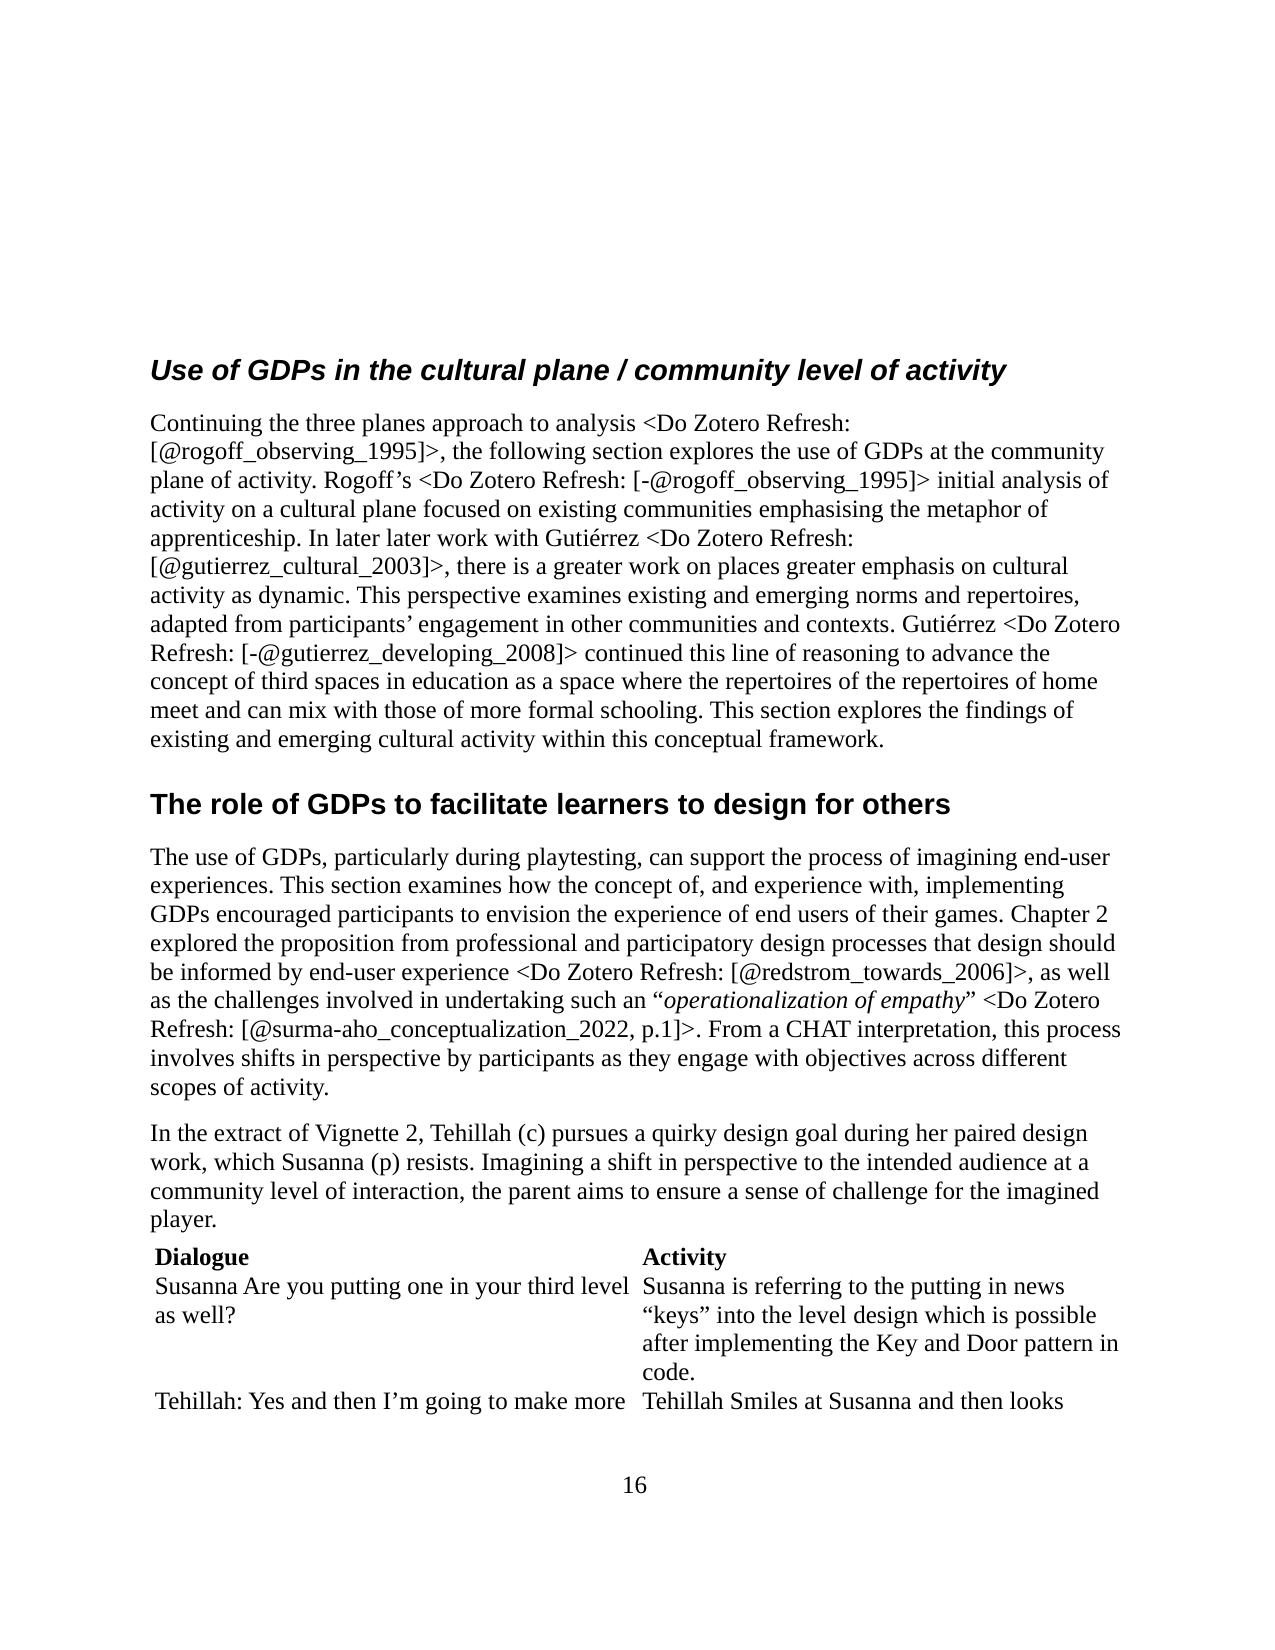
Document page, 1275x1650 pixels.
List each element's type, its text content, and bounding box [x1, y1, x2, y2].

text Continuing the three planes approach to analysis <Do Zotero Refresh: [@rogoff_observing_1995]>, the following section explores the use of GDPs at the community plane of activity. Rogoff’s <Do Zotero Refresh: [-@rogoff_observing_1995]> initial analysis of activity on a cultural plane focused on existing communities emphasising the metaphor of apprenticeship. In later later work with Gutiérrez <Do Zotero Refresh: [@gutierrez_cultural_2003]>, there is a greater work on places greater emphasis on cultural activity as dynamic. This perspective examines existing and emerging norms and repertoires, adapted from participants’ engagement in other communities and contexts. Gutiérrez <Do Zotero Refresh: [-@gutierrez_developing_2008]> continued this line of reasoning to advance the concept of third spaces in education as a space where the repertoires of the repertoires of home meet and can mix with those of more formal schooling. This section explores the findings of existing and emerging cultural activity within this conceptual framework. [150, 408, 1125, 753]
table_cell Susanna Are you putting one in your third level as well? [150, 1271, 637, 1386]
table_cell Tehillah: Yes and then I’m going to make more [150, 1386, 637, 1415]
text The use of GDPs, particularly during playtesting, can support the process of imagining end-user experiences. This section examines how the concept of, and experience with, implementing GDPs encouraged participants to envision the experience of end users of their games. Chapter 2 explored the proposition from professional and participatory design processes that design should be informed by end-user experience <Do Zotero Refresh: [@redstrom_towards_2006]>, as well as the challenges involved in undertaking such an “operationalization of empathy” <Do Zotero Refresh: [@surma-aho_conceptualization_2022, p.1]>. From a CHAT interpretation, this process involves shifts in perspective by participants as they engage with objectives across different scopes of activity. [150, 842, 1125, 1100]
subtitle Use of GDPs in the cultural plane / community level of activity [150, 353, 1125, 386]
text In the extract of Vignette 2, Tehillah (c) pursues a quirky design goal during her paired design work, which Susanna (p) resists. Imagining a shift in perspective to the intended audience at a community level of interaction, the parent aims to ensure a sense of challenge for the imagined player. [150, 1118, 1125, 1233]
table_header Dialogue [150, 1242, 637, 1271]
table_cell Tehillah Smiles at Susanna and then looks [638, 1386, 1125, 1415]
table_header Activity [638, 1242, 1125, 1271]
table_cell Susanna is referring to the putting in news “keys” into the level design which is possible after implementing the Key and Door pattern in code. [638, 1271, 1125, 1386]
subtitle The role of GDPs to facilitate learners to design for others [150, 787, 1125, 820]
